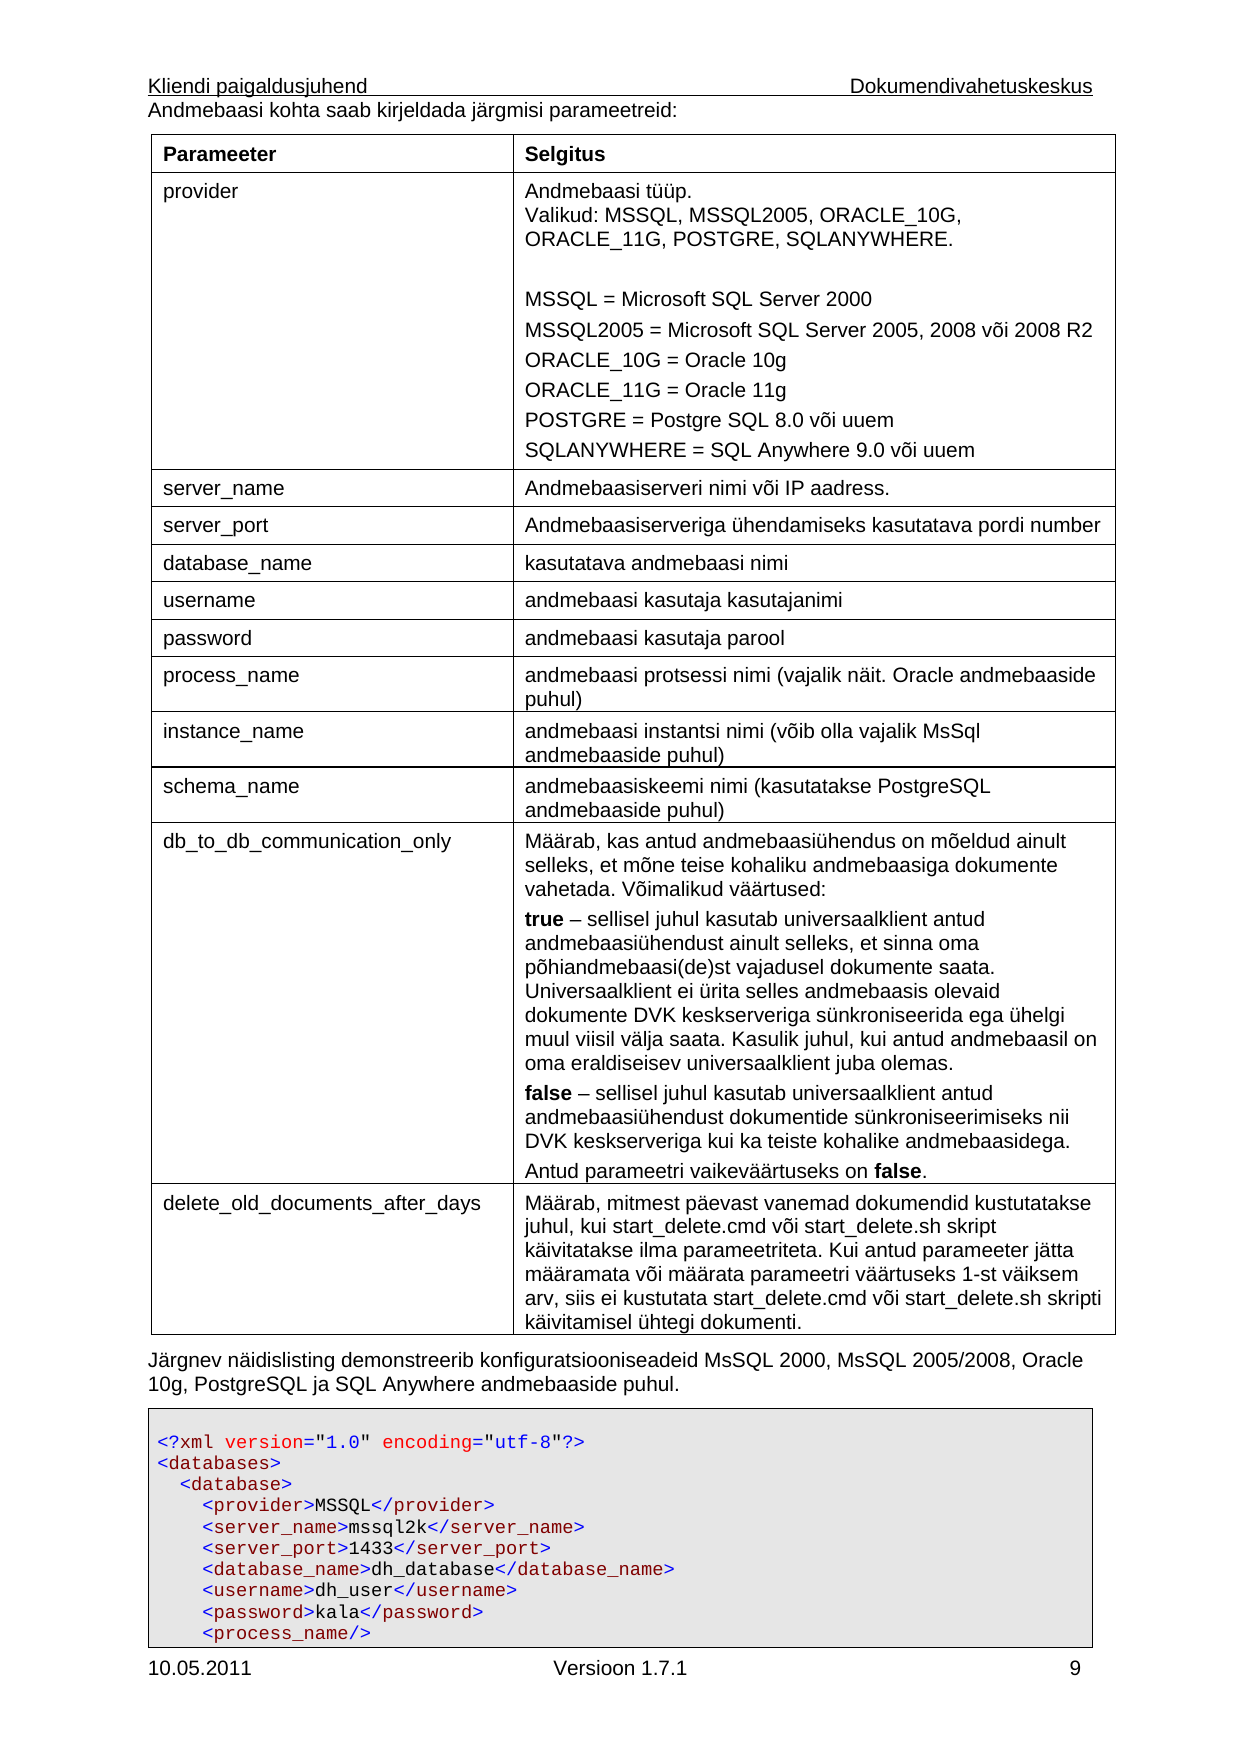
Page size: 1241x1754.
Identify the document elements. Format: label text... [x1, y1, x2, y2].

table_header Selgitus [514, 135, 1115, 172]
table_cell db_to_db_communication_only [152, 823, 513, 1183]
text <?xml version="1.0" encoding="utf-8"?> [149, 1429, 1092, 1451]
text <server_port>1433</server_port> [149, 1536, 1092, 1557]
table_cell andmebaasiskeemi nimi (kasutatakse PostgreSQL andmebaaside puhul) [514, 768, 1115, 822]
text <database> [149, 1472, 1092, 1493]
text <process_name/> [149, 1621, 1092, 1647]
table_cell process_name [152, 657, 513, 711]
text <server_name>mssql2k</server_name> [149, 1514, 1092, 1536]
table_cell server_port [152, 507, 513, 543]
table_cell andmebaasi protsessi nimi (vajalik näit. Oracle andmebaaside puhul) [514, 657, 1115, 711]
table_header Parameeter [152, 135, 513, 172]
table_cell username [152, 582, 513, 618]
text <databases> [149, 1451, 1092, 1472]
table_cell Määrab, mitmest päevast vanemad dokumendid kustutatakse juhul, kui start_delete.cmd või start_delete.sh skript käivitatakse ilma parameetriteta. Kui antud parameeter jätta määramata või määrata parameetri väärtuseks 1-st väiksem arv, siis ei kustutata start_delete.cmd või start_delete.sh skripti käivitamisel ühtegi dokumenti. [514, 1184, 1115, 1334]
table_cell Andmebaasi tüüp. Valikud: MSSQL, MSSQL2005, ORACLE_10G, ORACLE_11G, POSTGRE, SQLANYWHERE. MSSQL = Microsoft SQL Server 2000 MSSQL2005 = Microsoft SQL Server 2005, 2008 või 2008 R2 ORACLE_10G = Oracle 10g ORACLE_11G = Oracle 11g POSTGRE = Postgre SQL 8.0 või uuem SQLANYWHERE = SQL Anywhere 9.0 või uuem [514, 173, 1115, 468]
table_cell kasutatava andmebaasi nimi [514, 545, 1115, 581]
text Järgnev näidislisting demonstreerib konfiguratsiooniseadeid MsSQL 2000, MsSQL 2005/2008, Oracle 10g, PostgreSQL ja SQL Anywhere andmebaaside puhul. [148, 1348, 1093, 1396]
table_cell password [152, 620, 513, 656]
text <provider>MSSQL</provider> [149, 1493, 1092, 1514]
table_cell provider [152, 173, 513, 468]
table_cell Andmebaasiserveri nimi või IP aadress. [514, 470, 1115, 506]
text Andmebaasi kohta saab kirjeldada järgmisi parameetreid: [148, 98, 1093, 122]
table_cell server_name [152, 470, 513, 506]
text <username>dh_user</username> [149, 1578, 1092, 1599]
table_cell schema_name [152, 768, 513, 822]
table_cell delete_old_documents_after_days [152, 1184, 513, 1334]
table_cell andmebaasi kasutaja kasutajanimi [514, 582, 1115, 618]
table_cell Andmebaasiserveriga ühendamiseks kasutatava pordi number [514, 507, 1115, 543]
table_cell andmebaasi instantsi nimi (võib olla vajalik MsSql andmebaaside puhul) [514, 712, 1115, 766]
text <database_name>dh_database</database_name> [149, 1557, 1092, 1578]
table_cell database_name [152, 545, 513, 581]
table_cell andmebaasi kasutaja parool [514, 620, 1115, 656]
table_cell Määrab, kas antud andmebaasiühendus on mõeldud ainult selleks, et mõne teise kohaliku andmebaasiga dokumente vahetada. Võimalikud väärtused: true – sellisel juhul kasutab universaalklient antud andmebaasiühendust ainult selleks, et sinna oma põhiandmebaasi(de)st vajadusel dokumente saata. Universaalklient ei ürita selles andmebaasis olevaid dokumente DVK keskserveriga sünkroniseerida ega ühelgi muul viisil välja saata. Kasulik juhul, kui antud andmebaasil on oma eraldiseisev universaalklient juba olemas. false – sellisel juhul kasutab universaalklient antud andmebaasiühendust dokumentide sünkroniseerimiseks nii DVK keskserveriga kui ka teiste kohalike andmebaasidega. Antud parameetri vaikeväärtuseks on false. [514, 823, 1115, 1183]
text <password>kala</password> [149, 1599, 1092, 1621]
table_cell instance_name [152, 712, 513, 766]
